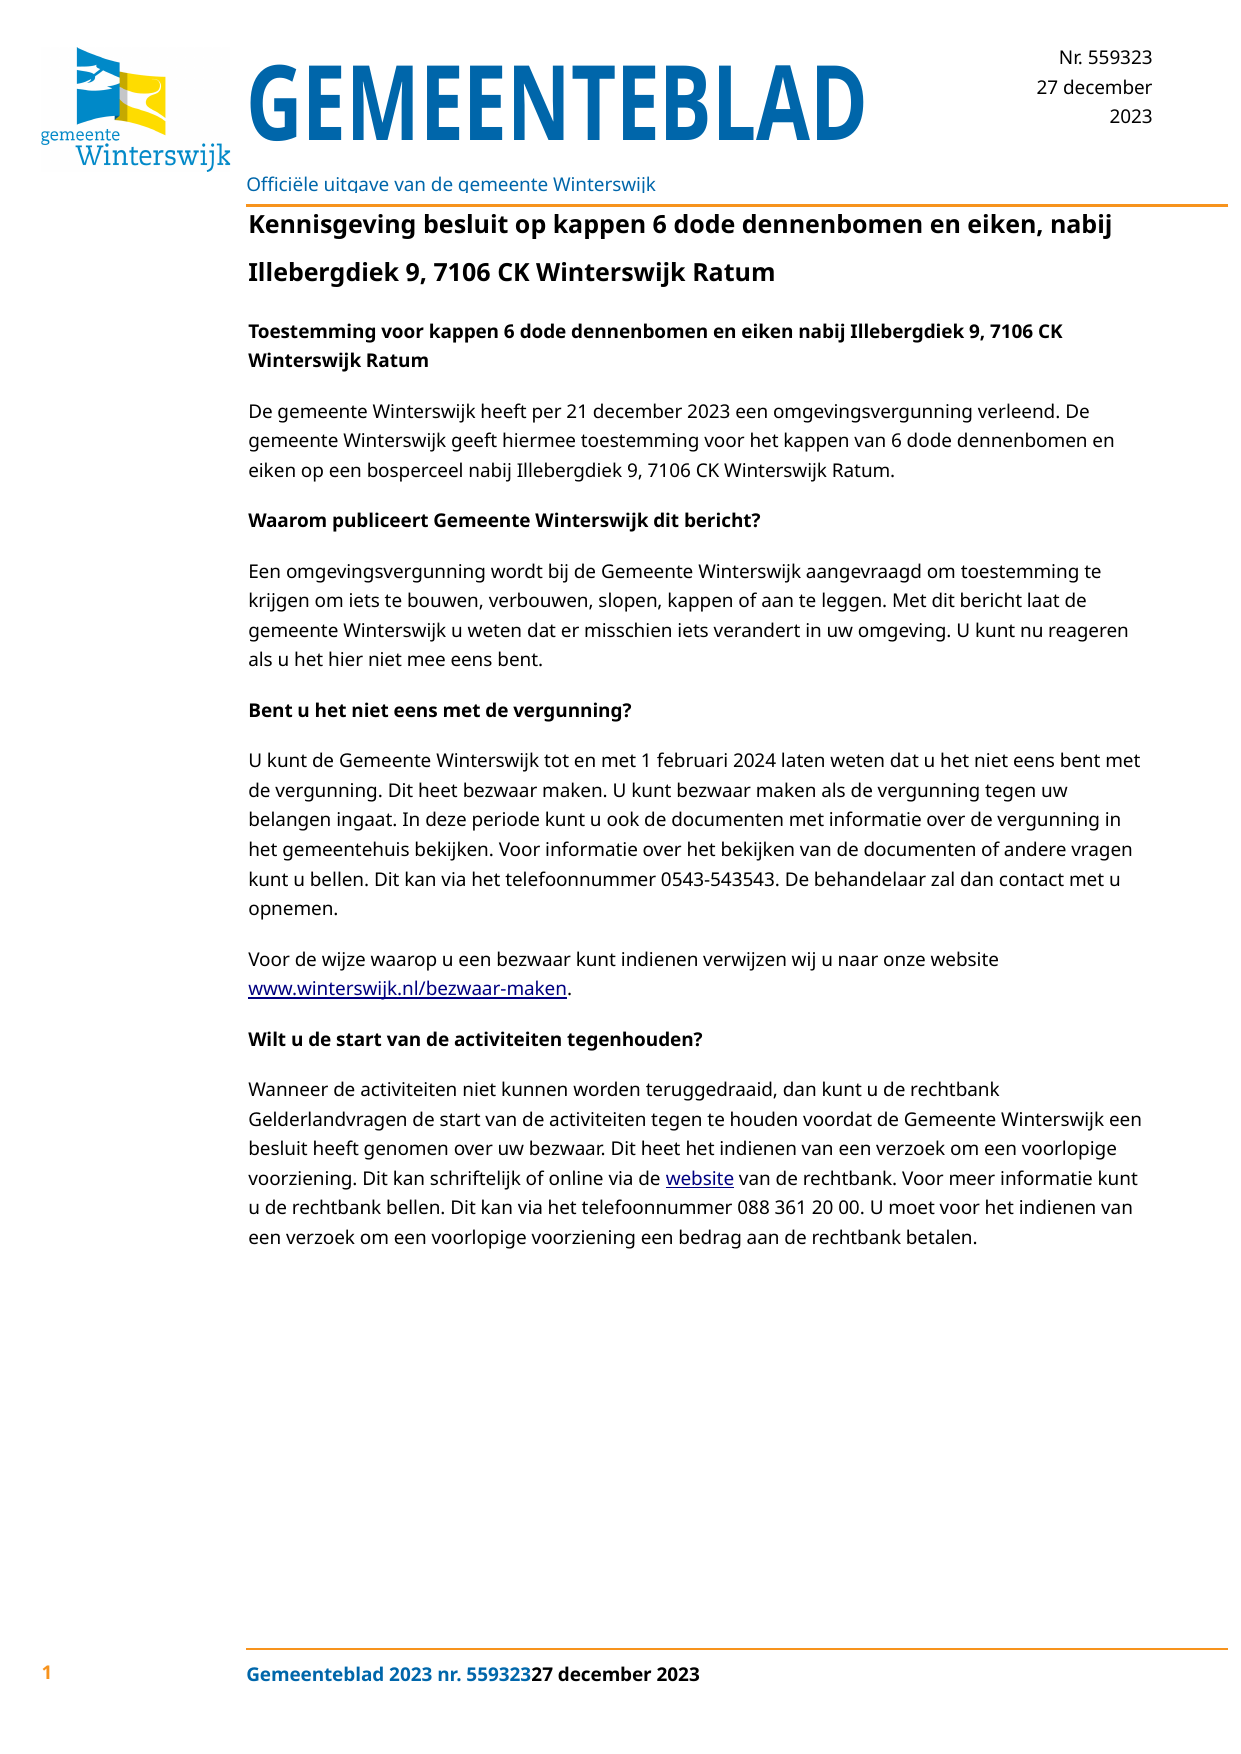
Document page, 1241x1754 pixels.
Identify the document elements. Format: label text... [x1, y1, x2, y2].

text Bent u het niet eens met de vergunning? [248, 697, 1152, 723]
text Toestemming voor kappen 6 dode dennenbomen en eiken nabij Illebergdiek 9, 7106 CK Winterswijk Ratum [248, 318, 1152, 373]
text Waarom publiceert Gemeente Winterswijk dit bericht? [248, 507, 1152, 533]
picture [41, 47, 231, 172]
text Wilt u de start van de activiteiten tegenhouden? [248, 1026, 1152, 1052]
text Kennisgeving besluit op kappen 6 dode dennenbomen en eiken, nabij Illebergdiek 9, 7106 CK Winterswijk Ratum [248, 207, 1152, 288]
text U kunt de Gemeente Winterswijk tot en met 1 februari 2024 laten weten dat u het niet eens bent met de vergunning. Dit heet bezwaar maken. U kunt bezwaar maken als de vergunning tegen uw belangen ingaat. In deze periode kunt u ook de documenten met informatie over de vergunning in het gemeentehuis bekijken. Voor informatie over het bekijken van de documenten of andere vragen kunt u bellen. Dit kan via het telefoonnummer 0543-543543. De behandelaar zal dan contact met u opnemen. [248, 747, 1152, 921]
text Wanneer de activiteiten niet kunnen worden teruggedraaid, dan kunt u de rechtbank Gelderlandvragen de start van de activiteiten tegen te houden voordat de Gemeente Winterswijk een besluit heeft genomen over uw bezwaar. Dit heet het indienen van een verzoek om een voorlopige voorziening. Dit kan schriftelijk of online via de website van de rechtbank. Voor meer informatie kunt u de rechtbank bellen. Dit kan via het telefoonnummer 088 361 20 00. U moet voor het indienen van een verzoek om een voorlopige voorziening een bedrag aan de rechtbank betalen. [248, 1076, 1152, 1250]
text De gemeente Winterswijk heeft per 21 december 2023 een omgevingsvergunning verleend. De gemeente Winterswijk geeft hiermee toestemming voor het kappen van 6 dode dennenbomen en eiken op een bosperceel nabij Illebergdiek 9, 7106 CK Winterswijk Ratum. [248, 398, 1152, 483]
text Voor de wijze waarop u een bezwaar kunt indienen verwijzen wij u naar onze website www.winterswijk.nl/bezwaar-maken. [248, 946, 1152, 1001]
text Een omgevingsvergunning wordt bij de Gemeente Winterswijk aangevraagd om toestemming te krijgen om iets te bouwen, verbouwen, slopen, kappen of aan te leggen. Met dit bericht laat de gemeente Winterswijk u weten dat er misschien iets verandert in uw omgeving. U kunt nu reageren als u het hier niet mee eens bent. [248, 558, 1152, 672]
picture [225, 153, 231, 162]
